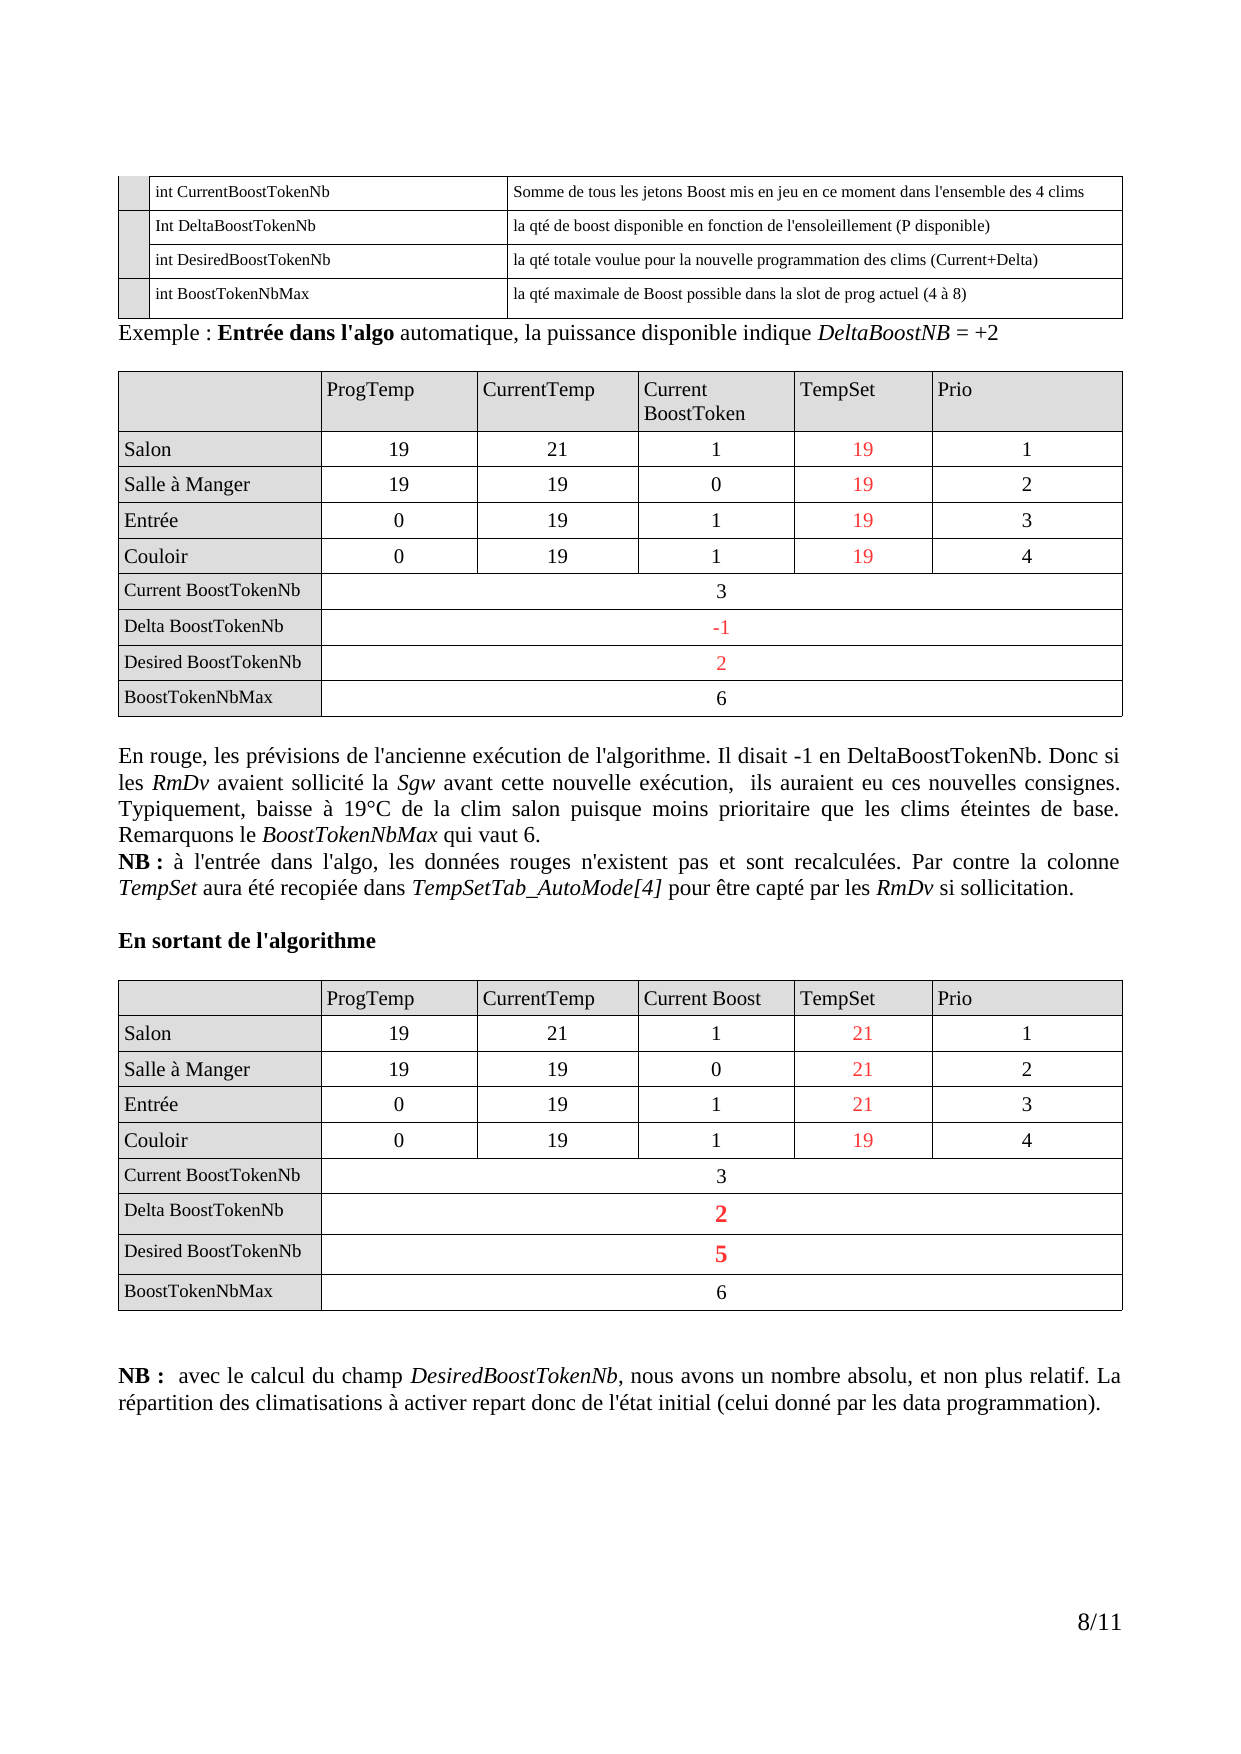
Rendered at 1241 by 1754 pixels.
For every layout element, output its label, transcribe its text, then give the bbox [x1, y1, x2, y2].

text Exemple : Entrée dans l'algo automatique, la puissance disponible indique DeltaBoostNB = +2 [118, 319, 1122, 345]
table_cell Couloir [119, 1123, 321, 1158]
table_cell [119, 176, 149, 210]
table_header ProgTemp [322, 372, 477, 431]
table_cell 2 [933, 467, 1122, 502]
table_cell Current BoostTokenNb [119, 574, 321, 609]
table_cell 19 [795, 539, 932, 573]
table_header Current BoostToken [639, 372, 794, 431]
table_cell 3 [933, 1087, 1122, 1122]
table_header Prio [933, 981, 1122, 1015]
table_cell Salon [119, 432, 321, 466]
table_cell 0 [322, 1123, 477, 1158]
table_header TempSet [795, 981, 932, 1015]
table_cell 6 [322, 681, 1122, 716]
table_cell 1 [639, 539, 794, 573]
table_cell 1 [639, 432, 794, 466]
table_cell 21 [795, 1052, 932, 1086]
table_cell 19 [478, 539, 638, 573]
table_cell 1 [933, 432, 1122, 466]
table_cell 1 [639, 1123, 794, 1158]
table_cell 19 [478, 1052, 638, 1086]
table_cell -1 [322, 610, 1122, 645]
table_cell 2 [322, 646, 1122, 680]
text En sortant de l'algorithme [118, 927, 1122, 953]
table_cell Entrée [119, 503, 321, 538]
table_cell BoostTokenNbMax [119, 1275, 321, 1310]
table_cell BoostTokenNbMax [119, 681, 321, 716]
table_header Current Boost [639, 981, 794, 1015]
table_cell 19 [478, 1123, 638, 1158]
table_cell 0 [639, 467, 794, 502]
table_cell la qté maximale de Boost possible dans la slot de prog actuel (4 à 8) [508, 279, 1122, 318]
table_cell Desired BoostTokenNb [119, 646, 321, 680]
table_cell Salle à Manger [119, 1052, 321, 1086]
table_cell int CurrentBoostTokenNb [150, 177, 507, 210]
table_cell Somme de tous les jetons Boost mis en jeu en ce moment dans l'ensemble des 4 clims [508, 177, 1122, 210]
table_cell 3 [322, 1159, 1122, 1193]
text En rouge, les prévisions de l'ancienne exécution de l'algorithme. Il disait -1 en DeltaBoostTokenNb. Donc si les RmDv avaient sollicité la Sgw avant cette nouvelle exécution, ils auraient eu ces nouvelles consignes. Typiquement, baisse à 19°C de la clim salon puisque moins prioritaire que les clims éteintes de base. Remarquons le BoostTokenNbMax qui vaut 6. [118, 742, 1122, 848]
table_cell 5 [322, 1235, 1122, 1274]
text NB : à l'entrée dans l'algo, les données rouges n'existent pas et sont recalculées. Par contre la colonne TempSet aura été recopiée dans TempSetTab_AutoMode[4] pour être capté par les RmDv si sollicitation. [118, 848, 1122, 901]
table_cell 0 [639, 1052, 794, 1086]
table_cell 6 [322, 1275, 1122, 1310]
text NB : avec le calcul du champ DesiredBoostTokenNb, nous avons un nombre absolu, et non plus relatif. La répartition des climatisations à activer repart donc de l'état initial (celui donné par les data programmation). [118, 1362, 1122, 1415]
table_cell 19 [478, 503, 638, 538]
table_cell 1 [639, 1016, 794, 1051]
table_cell 0 [322, 539, 477, 573]
table_header Prio [933, 372, 1122, 431]
table_cell Delta BoostTokenNb [119, 610, 321, 645]
table_header CurrentTemp [478, 981, 638, 1015]
table_header [119, 981, 321, 1015]
table_cell 19 [795, 1123, 932, 1158]
table_header CurrentTemp [478, 372, 638, 431]
table_cell 21 [795, 1016, 932, 1051]
table_cell 3 [322, 574, 1122, 609]
table_cell Current BoostTokenNb [119, 1159, 321, 1193]
table_header TempSet [795, 372, 932, 431]
table_cell 19 [322, 1052, 477, 1086]
table_cell 21 [478, 432, 638, 466]
table_cell 19 [322, 1016, 477, 1051]
table_cell 1 [639, 1087, 794, 1122]
table_cell 3 [933, 503, 1122, 538]
table_cell Salon [119, 1016, 321, 1051]
table_cell int BoostTokenNbMax [150, 279, 507, 318]
table_header [119, 372, 321, 431]
table_cell 19 [478, 467, 638, 502]
table_cell 19 [795, 432, 932, 466]
table_cell 4 [933, 1123, 1122, 1158]
table_cell 1 [933, 1016, 1122, 1051]
table_cell 0 [322, 1087, 477, 1122]
table_cell int DesiredBoostTokenNb [150, 245, 507, 278]
table_cell 21 [795, 1087, 932, 1122]
table_cell 2 [933, 1052, 1122, 1086]
table_cell 1 [639, 503, 794, 538]
table_cell 4 [933, 539, 1122, 573]
table_cell Entrée [119, 1087, 321, 1122]
table_cell [119, 279, 149, 318]
table_cell 0 [322, 503, 477, 538]
table_cell 19 [795, 503, 932, 538]
table_cell Int DeltaBoostTokenNb [150, 211, 507, 244]
table_cell 19 [478, 1087, 638, 1122]
table_cell 2 [322, 1194, 1122, 1234]
table_header ProgTemp [322, 981, 477, 1015]
table_cell Delta BoostTokenNb [119, 1194, 321, 1234]
table_cell 19 [795, 467, 932, 502]
table_cell la qté totale voulue pour la nouvelle programmation des clims (Current+Delta) [508, 245, 1122, 278]
table_cell 21 [478, 1016, 638, 1051]
table_cell 19 [322, 432, 477, 466]
table_cell 19 [322, 467, 477, 502]
table_cell la qté de boost disponible en fonction de l'ensoleillement (P disponible) [508, 211, 1122, 244]
table_cell Desired BoostTokenNb [119, 1235, 321, 1274]
table_cell Couloir [119, 539, 321, 573]
table_cell Salle à Manger [119, 467, 321, 502]
table_cell [119, 211, 149, 278]
